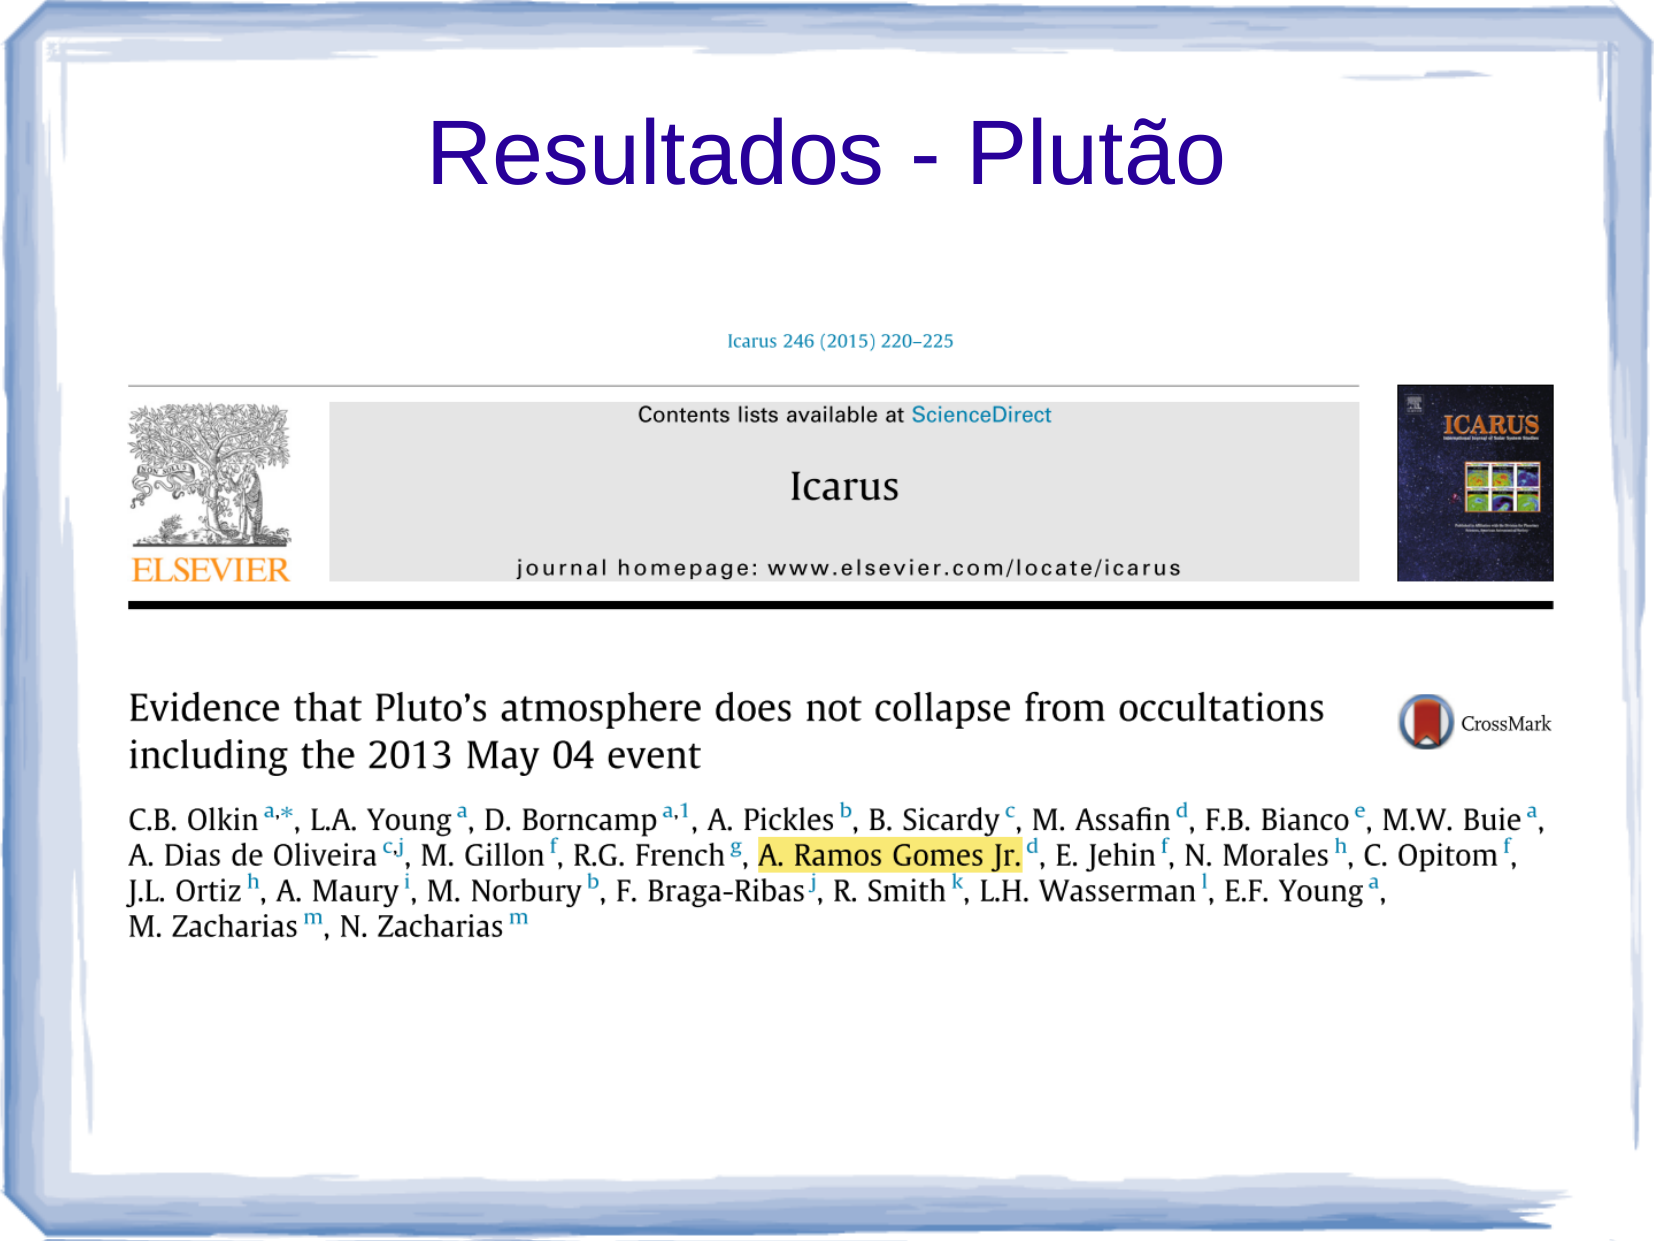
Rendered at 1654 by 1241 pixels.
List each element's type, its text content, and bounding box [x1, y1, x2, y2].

title Resultados - Plutão [82, 49, 1571, 257]
picture [0, 0, 1654, 1241]
